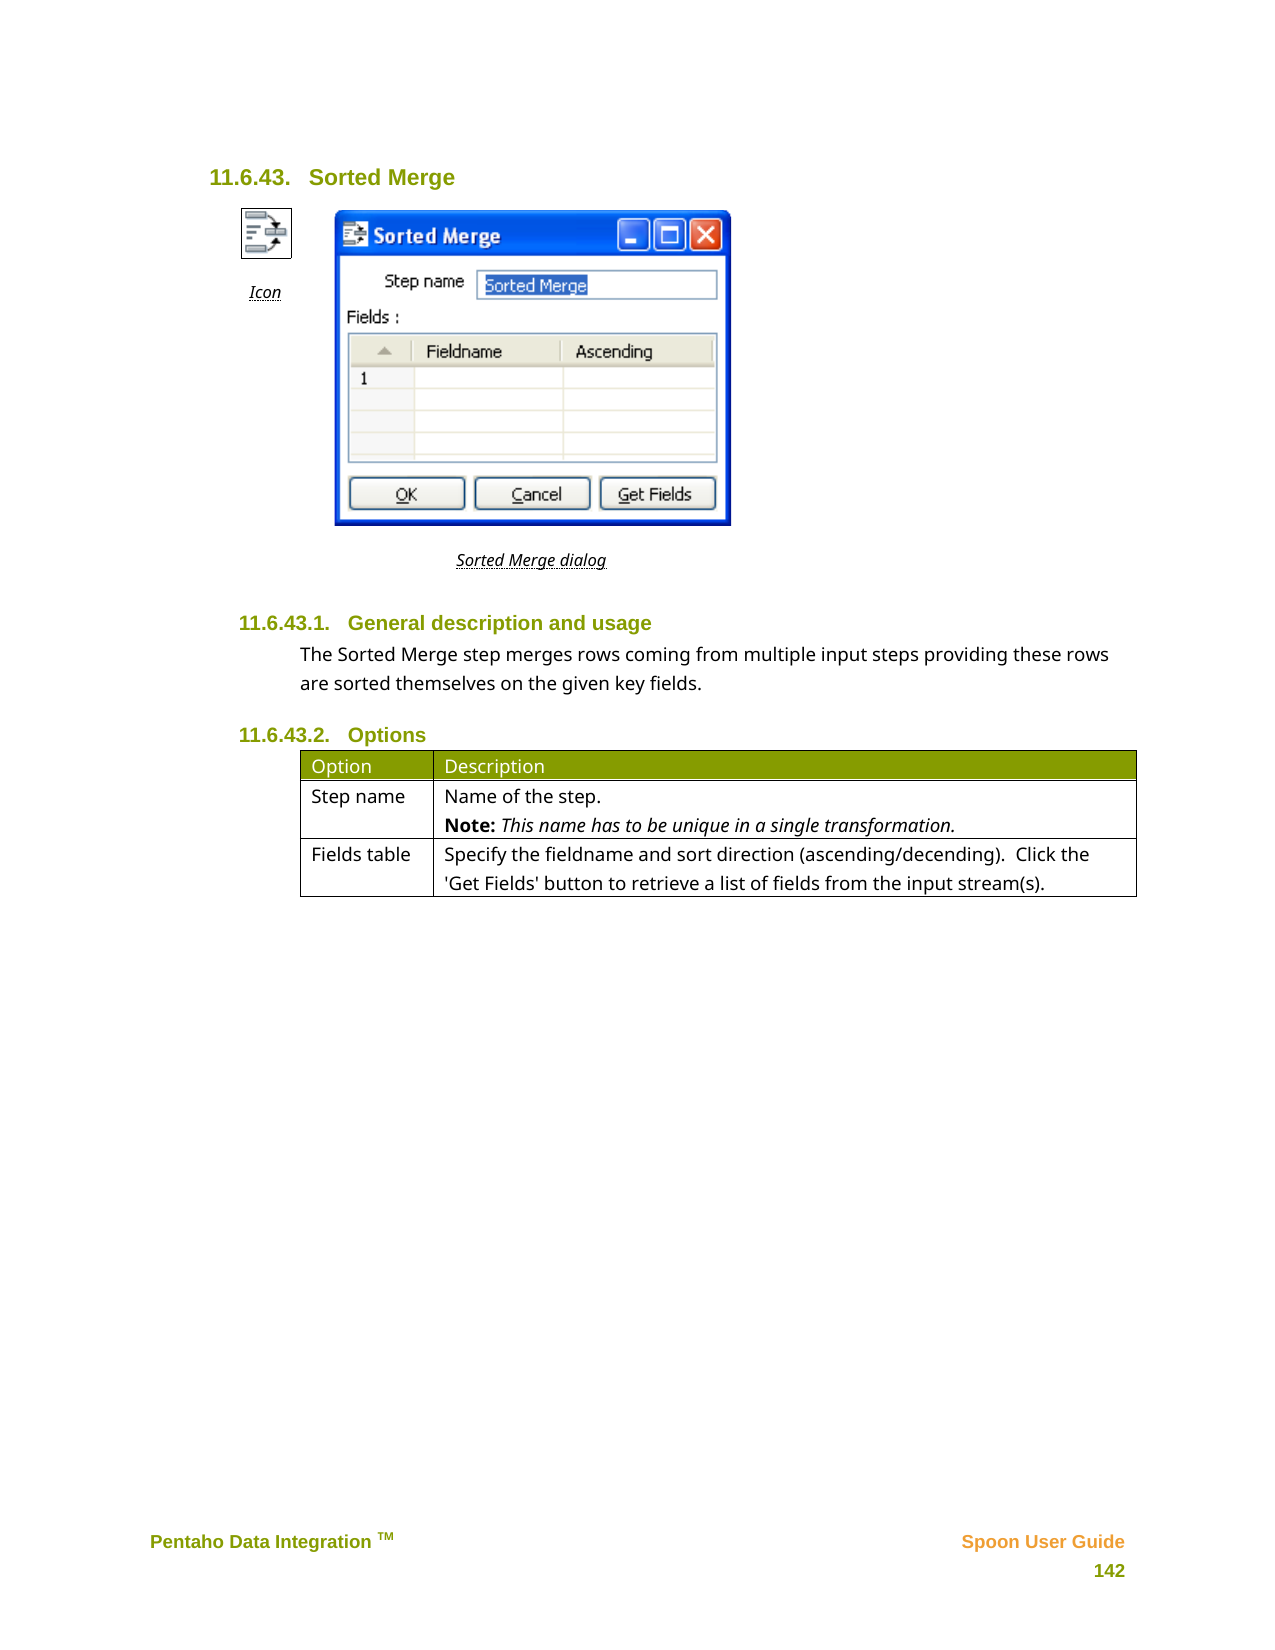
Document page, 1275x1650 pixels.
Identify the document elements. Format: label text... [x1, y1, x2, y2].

table_cell Name of the step. Note: This name has to be unique in a single transformation. [434, 781, 1136, 838]
text Icon [240, 280, 292, 303]
text The Sorted Merge step merges rows coming from multiple input steps providing these rows are sorted themselves on the given key fields. [300, 638, 1125, 696]
table_cell Fields table [301, 839, 433, 896]
text Sorted Merge dialog [334, 548, 730, 571]
picture [244, 210, 288, 255]
table_cell Step name [301, 781, 433, 838]
table_cell Specify the fieldname and sort direction (ascending/decending). Click the 'Get Fields' button to retrieve a list of fields from the input stream(s). [434, 839, 1136, 896]
subtitle Sorted Merge [209, 157, 1125, 192]
subtitle General description and usage [239, 602, 1125, 637]
table_header Option [301, 751, 433, 779]
picture [334, 210, 732, 526]
table_header Description [434, 751, 1136, 779]
subtitle Options [239, 715, 1125, 750]
